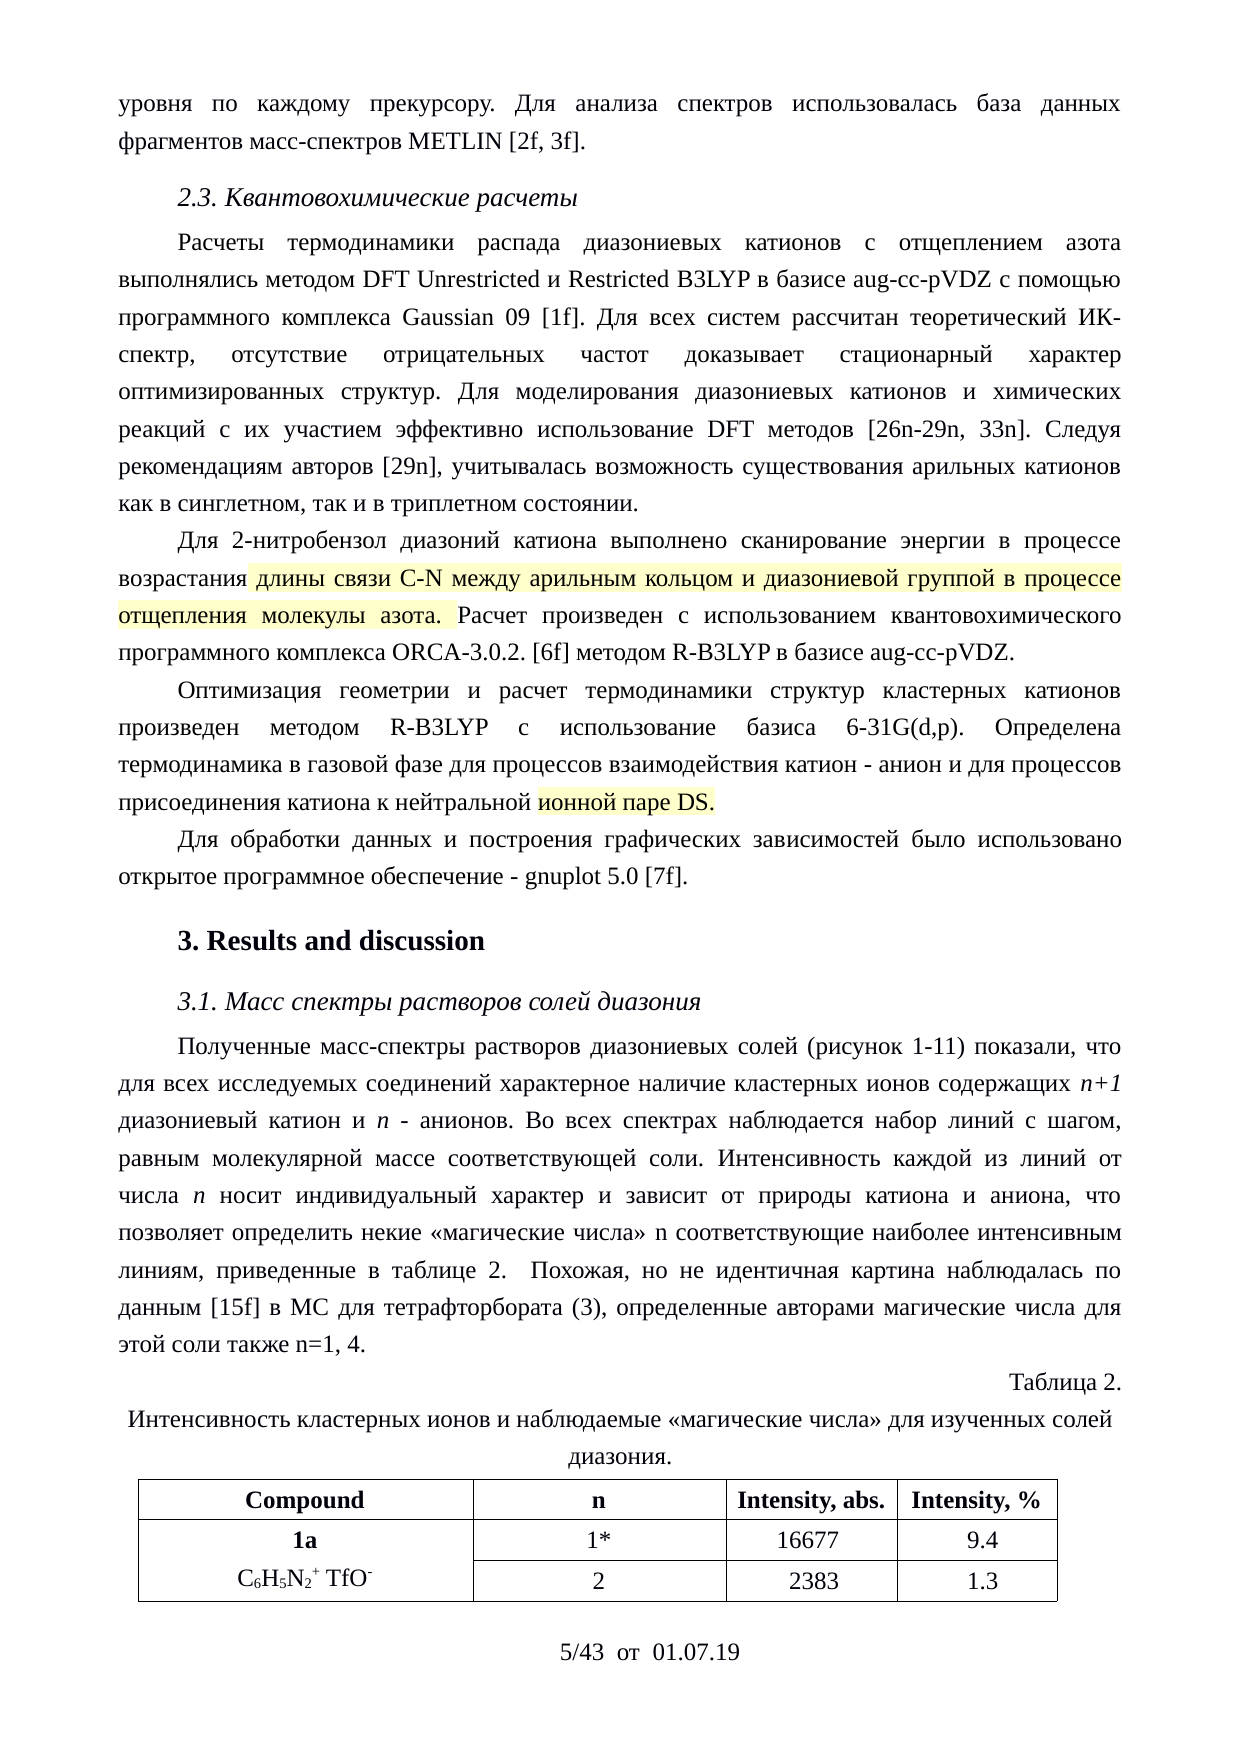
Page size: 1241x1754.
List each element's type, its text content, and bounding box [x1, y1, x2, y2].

table_header Intensity, abs. [727, 1480, 897, 1519]
list Для 2-нитробензол диазоний катиона выполнено сканирование энергии в процессе возрастания длины связи C-N между арильным кольцом и диазониевой группой в процессе отщепления молекулы азота. Расчет произведен с использованием квантовохимического программного комплекса ORCA-3.0.2. [6f] методом R-B3LYP в базисе aug-cc-pVDZ. [118, 526, 1122, 666]
text уровня по каждому прекурсору. Для анализа спектров использовалась база данных фрагментов масс-спектров METLIN [2f, 3f]. [118, 88, 1122, 154]
text Полученные масс-спектры растворов диазониевых солей (рисунок 1-11) показали, что для всех исследуемых соединений характерное наличие кластерных ионов содержащих n+1 диазониевый катион и n - анионов. Во всех спектрах наблюдается набор линий с шагом, равным молекулярной массе соответствующей соли. Интенсивность каждой из линий от числа n носит индивидуальный характер и зависит от природы катиона и аниона, что позволяет определить некие «магические числа» n соответствующие наиболее интенсивным линиям, приведенные в таблице 2. Похожая, но не идентичная картина наблюдалась по данным [15f] в МС для тетрафторбората (3), определенные авторами магические числа для этой соли также n=1, 4. [118, 1031, 1122, 1358]
subtitle 2.3. Квантовохимические расчеты [177, 181, 1122, 212]
table_header Intensity, % [898, 1480, 1057, 1519]
list Для обработки данных и построения графических зависимостей было использовано открытое программное обеспечение - gnuplot 5.0 [7f]. [118, 824, 1122, 890]
table_header Compound [139, 1480, 473, 1519]
table_cell 2 [474, 1561, 726, 1601]
table_cell 1.3 [898, 1561, 1057, 1601]
subtitle 3. Results and discussion [118, 923, 1122, 957]
text Интенсивность кластерных ионов и наблюдаемые «магические числа» для изученных солей диазония. [118, 1404, 1122, 1470]
table_cell 1* [474, 1520, 726, 1560]
list Оптимизация геометрии и расчет термодинамики структур кластерных катионов произведен методом R-B3LYP с использование базиса 6-31G(d,p). Определена термодинамика в газовой фазе для процессов взаимодействия катион - анион и для процессов присоединения катиона к нейтральной ионной паре DS. [118, 675, 1122, 815]
table_cell 9.4 [898, 1520, 1057, 1560]
table_header n [474, 1480, 726, 1519]
table_cell 2383 [727, 1561, 897, 1601]
table_cell 16677 [727, 1520, 897, 1560]
subtitle 3.1. Масс спектры растворов солей диазония [177, 985, 1122, 1016]
text Таблица 2. [118, 1367, 1122, 1395]
table_cell 1a C6H5N2+ TfO- [139, 1520, 473, 1601]
list Расчеты термодинамики распада диазониевых катионов с отщеплением азота выполнялись методом DFT Unrestricted и Restricted B3LYP в базисе aug-cc-pVDZ с помощью программного комплекса Gaussian 09 [1f]. Для всех систем рассчитан теоретический ИК-спектр, отсутствие отрицательных частот доказывает стационарный характер оптимизированных структур. Для моделирования диазониевых катионов и химических реакций с их участием эффективно использование DFT методов [26n-29n, 33n]. Следуя рекомендациям авторов [29n], учитывалась возможность существования арильных катионов как в синглетном, так и в триплетном состоянии. [118, 227, 1122, 517]
